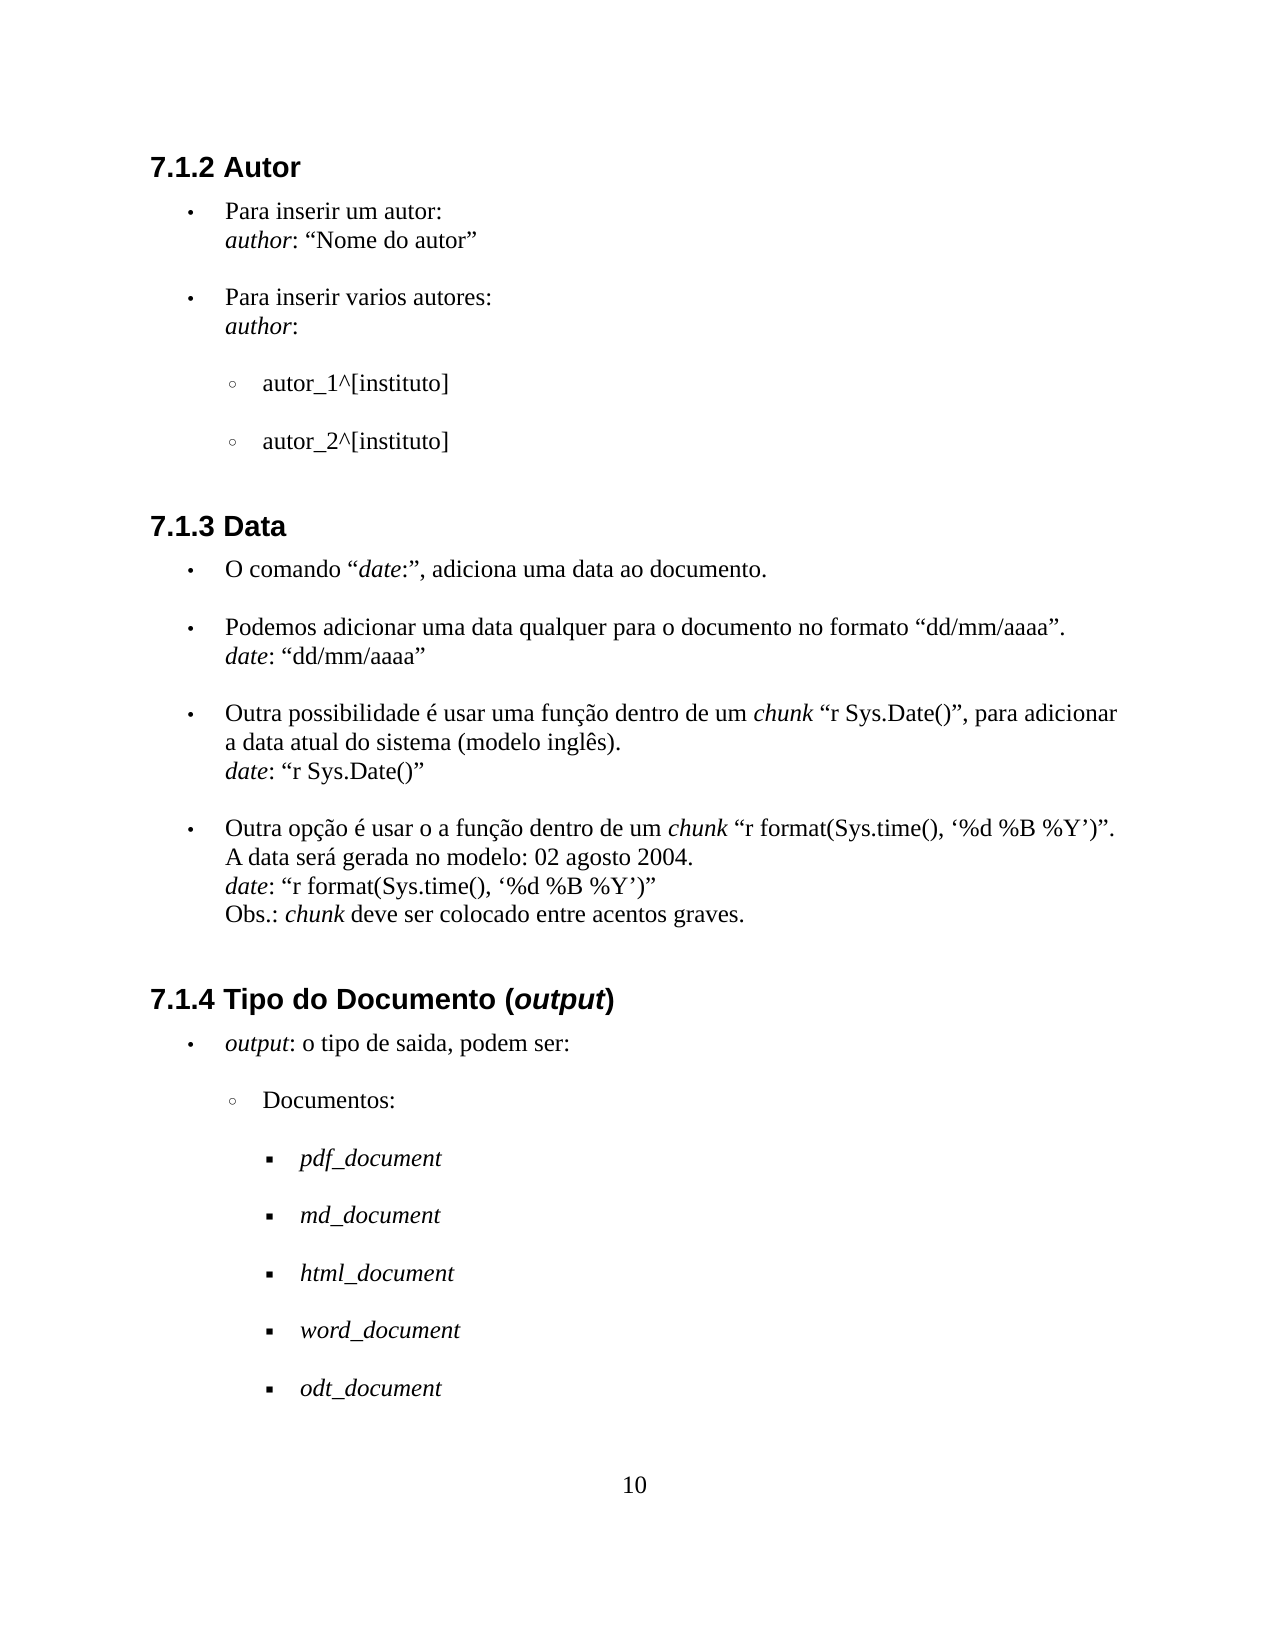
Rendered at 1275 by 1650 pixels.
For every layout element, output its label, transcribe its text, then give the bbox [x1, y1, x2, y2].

list O comando “date:”, adiciona uma data ao documento. [187, 554, 1125, 612]
list odt_document [262, 1373, 1125, 1431]
list output: o tipo de saida, podem ser: [187, 1028, 1125, 1086]
list autor_1^[instituto] [225, 368, 1125, 426]
list Para inserir varios autores: author: [187, 282, 1125, 368]
list pdf_document [262, 1143, 1125, 1201]
list autor_2^[instituto] [225, 426, 1125, 483]
list Documentos: [225, 1086, 1125, 1143]
subtitle 7.1.4 Tipo do Documento (output) [150, 982, 1125, 1016]
list md_document [262, 1201, 1125, 1258]
list Para inserir um autor: author: “Nome do autor” [187, 196, 1125, 282]
list Outra opção é usar o a função dentro de um chunk “r format(Sys.time(), ‘%d %B %Y’)”. A data será gerada no modelo: 02 agosto 2004. date: “r format(Sys.time(), ‘%d %B %Y’)” Obs.: chunk deve ser colocado entre acentos graves. [187, 813, 1125, 957]
list Outra possibilidade é usar uma função dentro de um chunk “r Sys.Date()”, para adicionar a data atual do sistema (modelo inglês). date: “r Sys.Date()” [187, 698, 1125, 813]
subtitle 7.1.3 Data [150, 508, 1125, 542]
subtitle 7.1.2 Autor [150, 150, 1125, 183]
list html_document [262, 1258, 1125, 1316]
list word_document [262, 1316, 1125, 1373]
list Podemos adicionar uma data qualquer para o documento no formato “dd/mm/aaaa”. date: “dd/mm/aaaa” [187, 612, 1125, 698]
